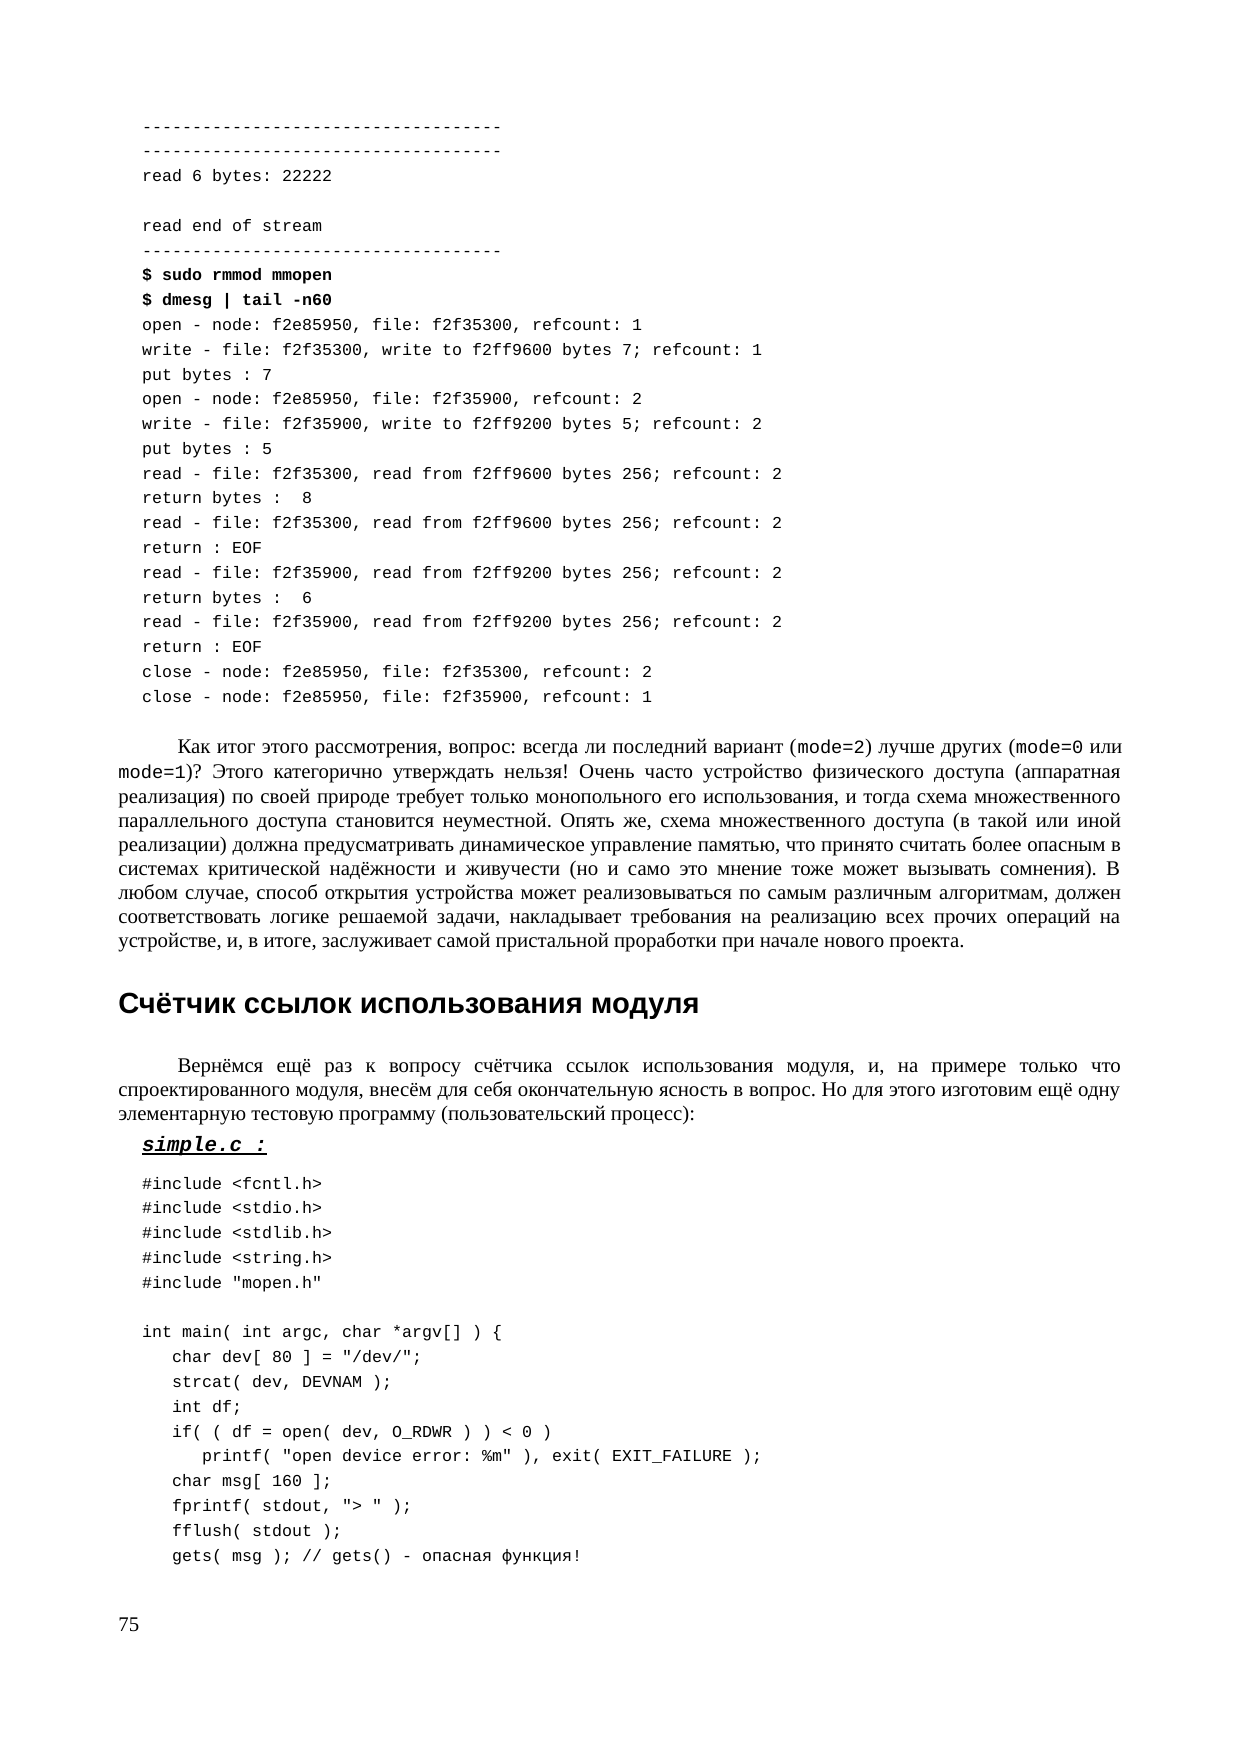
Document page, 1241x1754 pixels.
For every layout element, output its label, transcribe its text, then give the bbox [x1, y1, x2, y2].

text #include <string.h> [142, 1250, 1122, 1268]
text $ sudo rmmod mmopen [142, 267, 1122, 286]
text return bytes : 6 [142, 589, 1122, 608]
text put bytes : 5 [142, 440, 1122, 459]
text Вернёмся ещё раз к вопросу счётчика ссылок использования модуля, и, на примере только что спроектированного модуля, внесём для себя окончательную ясность в вопрос. Но для этого изготовим ещё одну элементарную тестовую программу (пользовательский процесс): [118, 1053, 1122, 1125]
text read - file: f2f35300, read from f2ff9600 bytes 256; refcount: 2 [142, 465, 1122, 484]
text #include <stdlib.h> [142, 1225, 1122, 1244]
text simple.c : [142, 1134, 1122, 1158]
text gets( msg ); // gets() - опасная функция! [142, 1547, 1122, 1566]
text open - node: f2e85950, file: f2f35300, refcount: 1 [142, 316, 1122, 335]
text write - file: f2f35300, write to f2ff9600 bytes 7; refcount: 1 [142, 341, 1122, 360]
text write - file: f2f35900, write to f2ff9200 bytes 5; refcount: 2 [142, 416, 1122, 434]
text ------------------------------------ [142, 118, 1122, 137]
text ------------------------------------ [142, 242, 1122, 261]
text put bytes : 7 [142, 366, 1122, 385]
text close - node: f2e85950, file: f2f35900, refcount: 1 [142, 688, 1122, 707]
text ------------------------------------ [142, 143, 1122, 162]
text #include "mopen.h" [142, 1274, 1122, 1293]
text read end of stream [142, 217, 1122, 236]
text strcat( dev, DEVNAM ); [142, 1374, 1122, 1392]
text #include <stdio.h> [142, 1200, 1122, 1219]
text return bytes : 8 [142, 490, 1122, 509]
text Как итог этого рассмотрения, вопрос: всегда ли последний вариант (mode=2) лучше других (mode=0 или mode=1)? Этого категорично утверждать нельзя! Очень часто устройство физического доступа (аппаратная реализация) по своей природе требует только монопольного его использования, и тогда схема множественного параллельного доступа становится неуместной. Опять же, схема множественного доступа (в такой или иной реализации) должна предусматривать динамическое управление памятью, что принято считать более опасным в системах критической надёжности и живучести (но и само это мнение тоже может вызывать сомнения). В любом случае, способ открытия устройства может реализовываться по самым различным алгоритмам, должен соответствовать логике решаемой задачи, накладывает требования на реализацию всех прочих операций на устройстве, и, в итоге, заслуживает самой пристальной проработки при начале нового проекта. [118, 734, 1122, 952]
text fflush( stdout ); [142, 1522, 1122, 1541]
text $ dmesg | tail -n60 [142, 292, 1122, 311]
text read - file: f2f35300, read from f2ff9600 bytes 256; refcount: 2 [142, 515, 1122, 534]
text int main( int argc, char *argv[] ) { [142, 1324, 1122, 1343]
subtitle Счётчик ссылок использования модуля [118, 986, 1122, 1020]
text return : EOF [142, 539, 1122, 558]
text open - node: f2e85950, file: f2f35900, refcount: 2 [142, 391, 1122, 410]
text read - file: f2f35900, read from f2ff9200 bytes 256; refcount: 2 [142, 564, 1122, 583]
text char msg[ 160 ]; [142, 1473, 1122, 1492]
text fprintf( stdout, "> " ); [142, 1498, 1122, 1516]
text if( ( df = open( dev, O_RDWR ) ) < 0 ) [142, 1423, 1122, 1442]
text close - node: f2e85950, file: f2f35300, refcount: 2 [142, 663, 1122, 682]
text #include <fcntl.h> [142, 1175, 1122, 1194]
text int df; [142, 1398, 1122, 1417]
text char dev[ 80 ] = "/dev/"; [142, 1349, 1122, 1368]
text printf( "open device error: %m" ), exit( EXIT_FAILURE ); [142, 1448, 1122, 1467]
text return : EOF [142, 639, 1122, 658]
text read 6 bytes: 22222 [142, 168, 1122, 187]
text read - file: f2f35900, read from f2ff9200 bytes 256; refcount: 2 [142, 614, 1122, 633]
